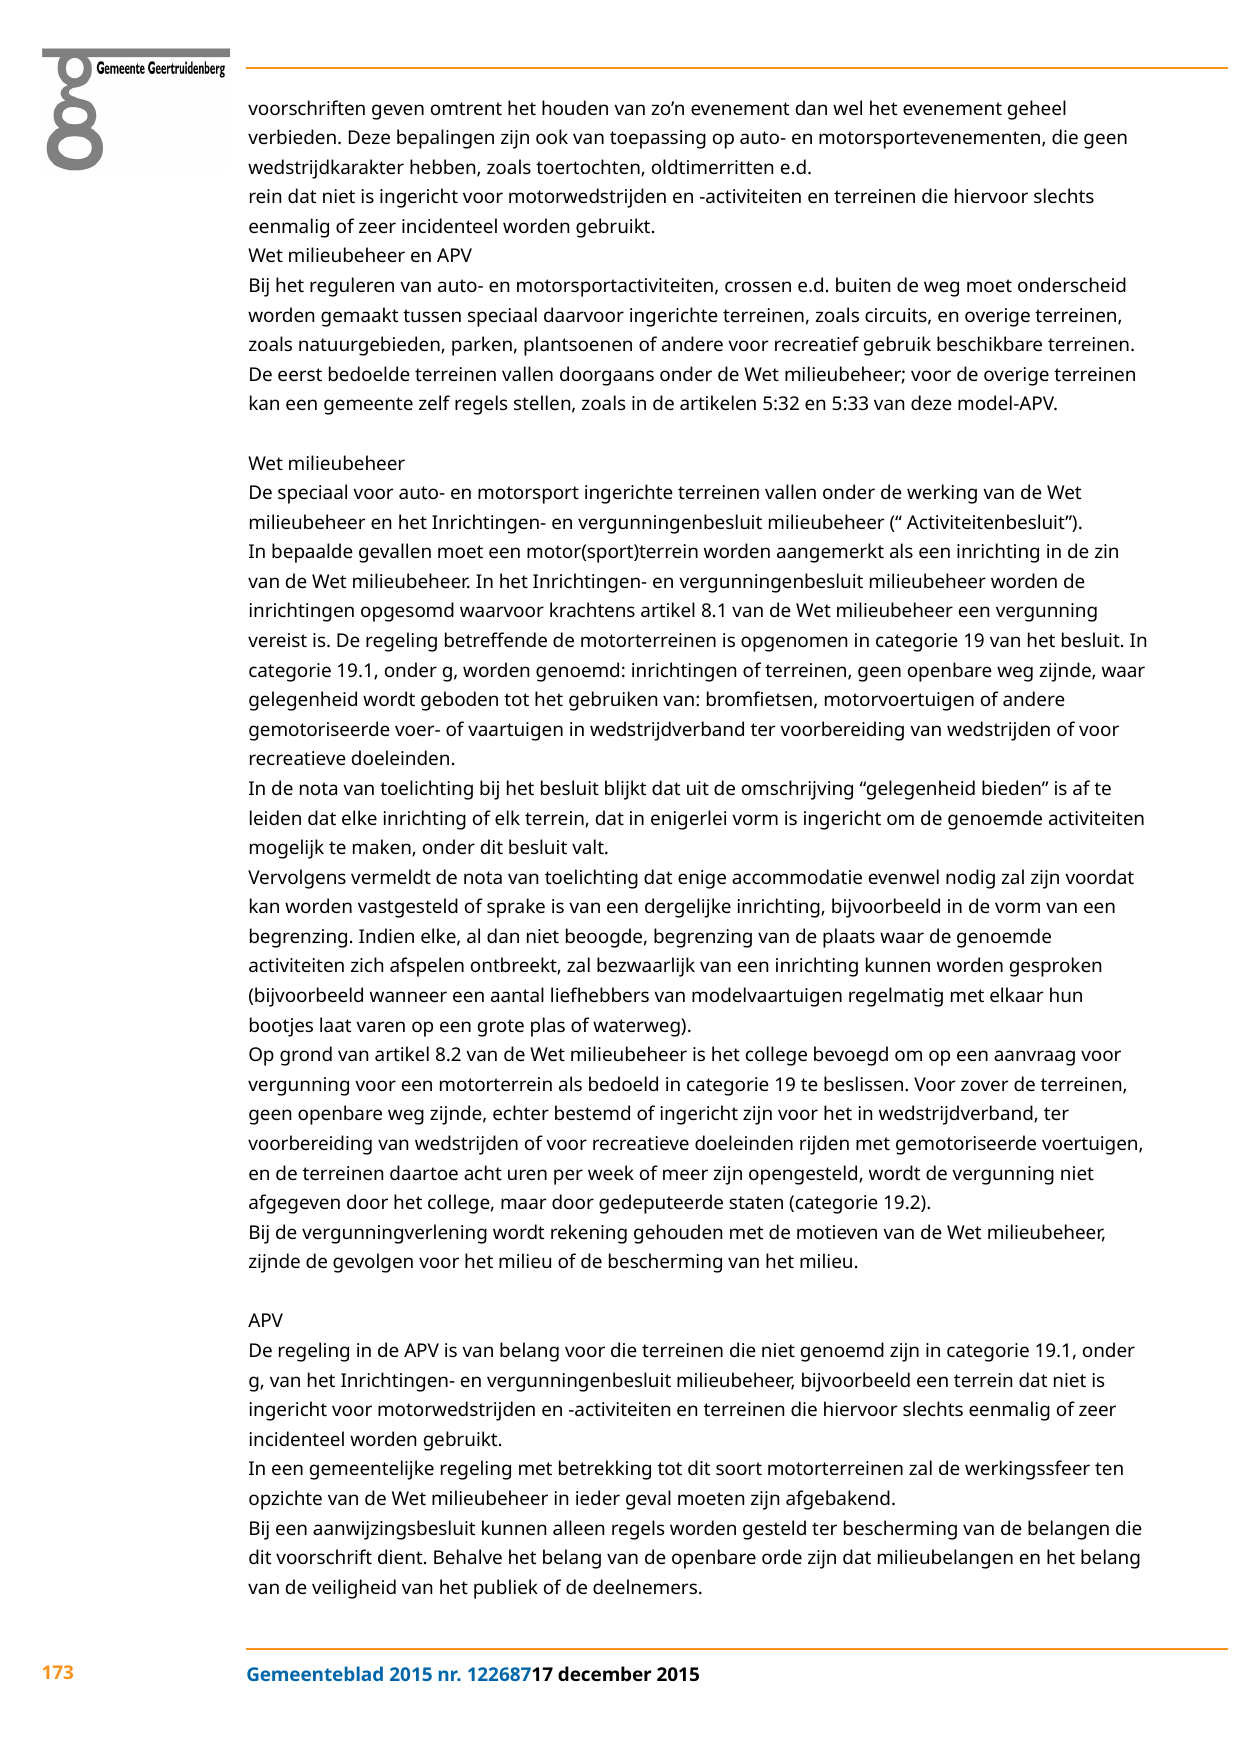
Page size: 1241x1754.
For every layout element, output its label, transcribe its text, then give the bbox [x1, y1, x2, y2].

text Bij een aanwijzingsbesluit kunnen alleen regels worden gesteld ter bescherming van de belangen die dit voorschrift dient. Behalve het belang van de openbare orde zijn dat milieubelangen en het belang van de veiligheid van het publiek of de deelnemers. [248, 1515, 1152, 1600]
text Wet milieubeheer en APV [248, 243, 1152, 268]
text Wet milieubeheer [248, 450, 1152, 476]
text In de nota van toelichting bij het besluit blijkt dat uit de omschrijving “gelegenheid bieden” is af te leiden dat elke inrichting of elk terrein, dat in enigerlei vorm is ingericht om de genoemde activiteiten mogelijk te maken, onder dit besluit valt. [248, 775, 1152, 860]
text APV [248, 1308, 1152, 1333]
text De regeling in de APV is van belang voor die terreinen die niet genoemd zijn in categorie 19.1, onder g, van het Inrichtingen- en vergunningenbesluit milieubeheer, bijvoorbeeld een terrein dat niet is ingericht voor motorwedstrijden en -activiteiten en terreinen die hiervoor slechts eenmalig of zeer incidenteel worden gebruikt. [248, 1337, 1152, 1452]
text Op grond van artikel 8.2 van de Wet milieubeheer is het college bevoegd om op een aanvraag voor vergunning voor een motorterrein als bedoeld in categorie 19 te beslissen. Voor zover de terreinen, geen openbare weg zijnde, echter bestemd of ingericht zijn voor het in wedstrijdverband, ter voorbereiding van wedstrijden of voor recreatieve doeleinden rijden met gemotoriseerde voertuigen, en de terreinen daartoe acht uren per week of meer zijn opengesteld, wordt de vergunning niet afgegeven door het college, maar door gedeputeerde staten (categorie 19.2). [248, 1041, 1152, 1215]
text Vervolgens vermeldt de nota van toelichting dat enige accommodatie evenwel nodig zal zijn voordat kan worden vastgesteld of sprake is van een dergelijke inrichting, bijvoorbeeld in de vorm van een begrenzing. Indien elke, al dan niet beoogde, begrenzing van de plaats waar de genoemde activiteiten zich afspelen ontbreekt, zal bezwaarlijk van een inrichting kunnen worden gesproken (bijvoorbeeld wanneer een aantal liefhebbers van modelvaartuigen regelmatig met elkaar hun bootjes laat varen op een grote plas of waterweg). [248, 864, 1152, 1038]
text rein dat niet is ingericht voor motorwedstrijden en -activiteiten en terreinen die hiervoor slechts eenmalig of zeer incidenteel worden gebruikt. [248, 183, 1152, 239]
text Bij het reguleren van auto- en motorsportactiviteiten, crossen e.d. buiten de weg moet onderscheid worden gemaakt tussen speciaal daarvoor ingerichte terreinen, zoals circuits, en overige terreinen, zoals natuurgebieden, parken, plantsoenen of andere voor recreatief gebruik beschikbare terreinen. De eerst bedoelde terreinen vallen doorgaans onder de Wet milieubeheer; voor de overige terreinen kan een gemeente zelf regels stellen, zoals in de artikelen 5:32 en 5:33 van deze model-APV. [248, 272, 1152, 416]
picture [41, 47, 231, 172]
text Bij de vergunningverlening wordt rekening gehouden met de motieven van de Wet milieubeheer, zijnde de gevolgen voor het milieu of de bescherming van het milieu. [248, 1219, 1152, 1274]
text De speciaal voor auto- en motorsport ingerichte terreinen vallen onder de werking van de Wet milieubeheer en het Inrichtingen- en vergunningenbesluit milieubeheer (“ Activiteitenbesluit”). [248, 479, 1152, 535]
text In bepaalde gevallen moet een motor(sport)terrein worden aangemerkt als een inrichting in de zin van de Wet milieubeheer. In het Inrichtingen- en vergunningenbesluit milieubeheer worden de inrichtingen opgesomd waarvoor krachtens artikel 8.1 van de Wet milieubeheer een vergunning vereist is. De regeling betreffende de motorterreinen is opgenomen in categorie 19 van het besluit. In categorie 19.1, onder g, worden genoemd: inrichtingen of terreinen, geen openbare weg zijnde, waar gelegenheid wordt geboden tot het gebruiken van: bromfietsen, motorvoertuigen of andere gemotoriseerde voer- of vaartuigen in wedstrijdverband ter voorbereiding van wedstrijden of voor recreatieve doeleinden. [248, 538, 1152, 771]
text voorschriften geven omtrent het houden van zo’n evenement dan wel het evenement geheel verbieden. Deze bepalingen zijn ook van toepassing op auto- en motorsportevenementen, die geen wedstrijdkarakter hebben, zoals toertochten, oldtimerritten e.d. [248, 95, 1152, 180]
text In een gemeentelijke regeling met betrekking tot dit soort motorterreinen zal de werkingssfeer ten opzichte van de Wet milieubeheer in ieder geval moeten zijn afgebakend. [248, 1456, 1152, 1511]
